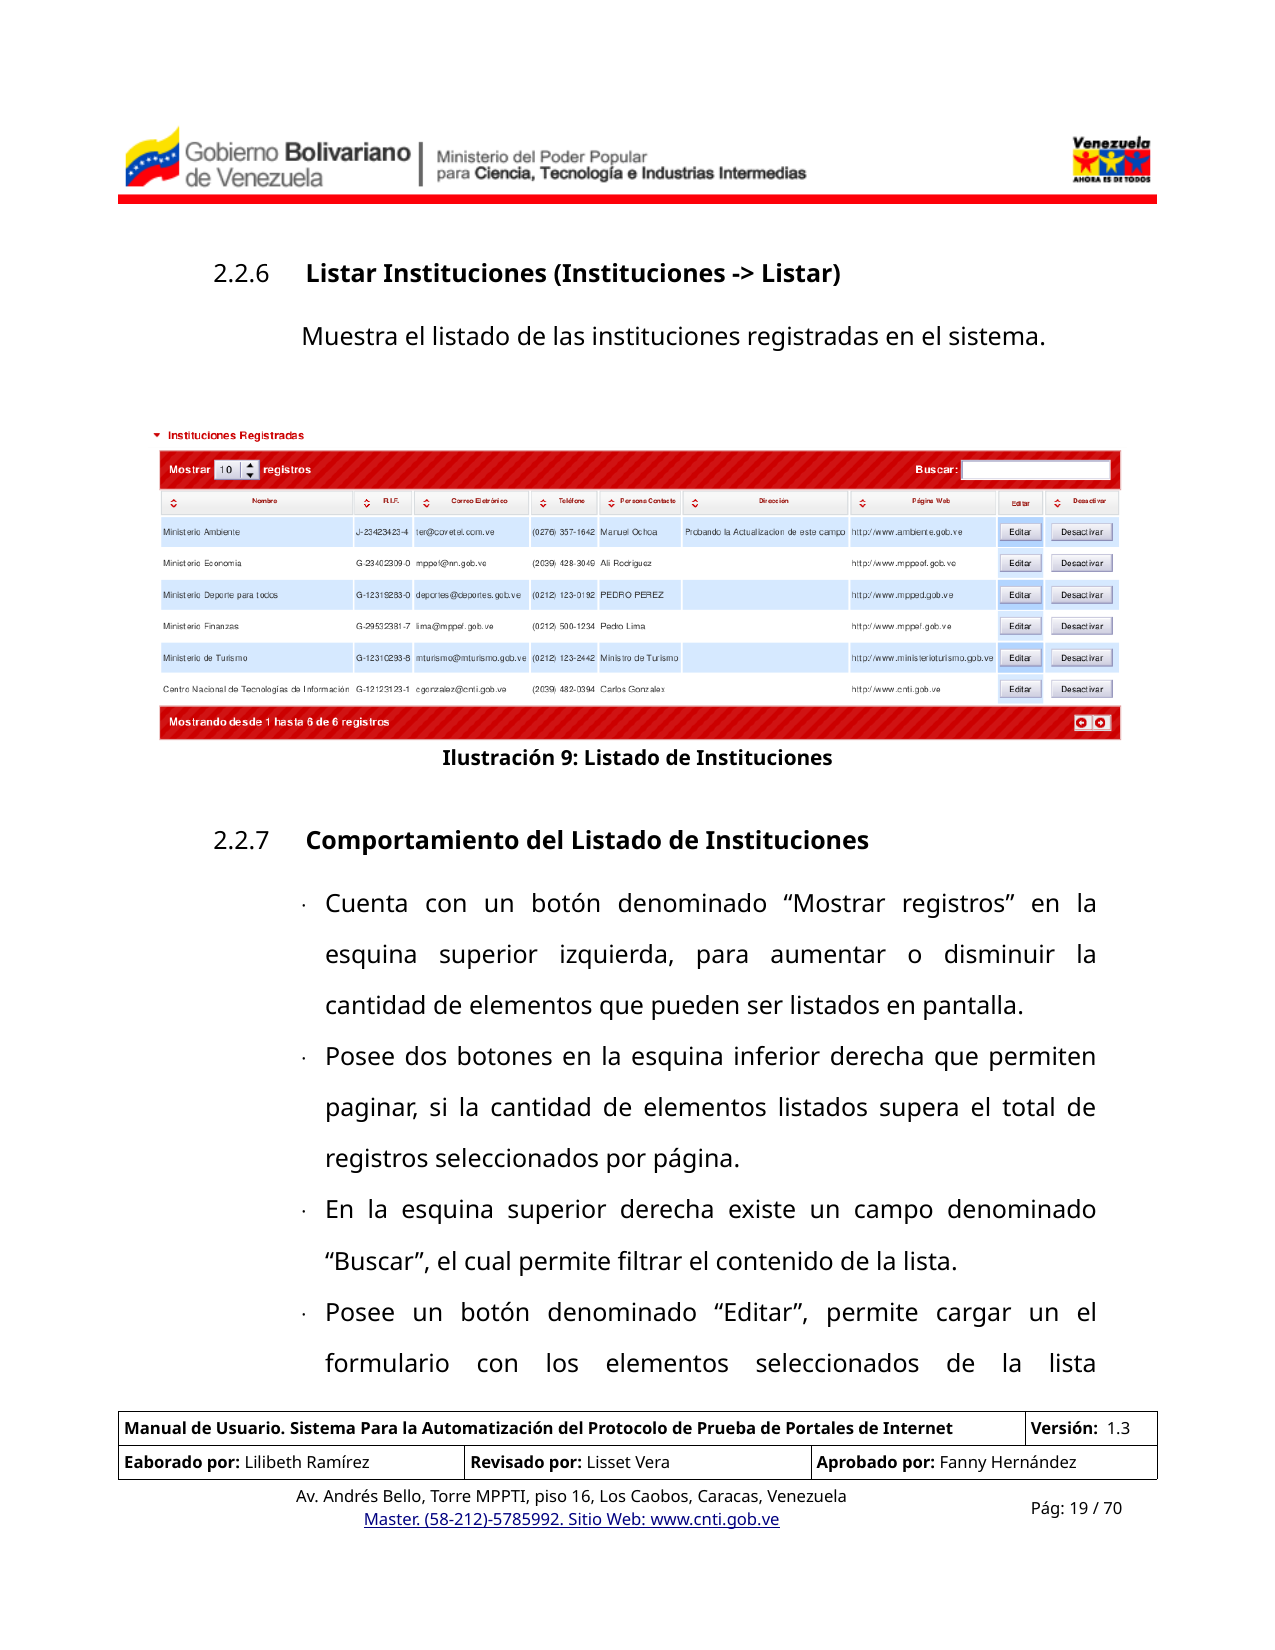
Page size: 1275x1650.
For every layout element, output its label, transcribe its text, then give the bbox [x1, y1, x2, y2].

subtitle Comportamiento del Listado de Instituciones [118, 823, 1157, 857]
list Posee dos botones en la esquina inferior derecha que permiten paginar, si la cantidad de elementos listados supera el total de registros seleccionados por página. [301, 1039, 1098, 1175]
list Posee un botón denominado “Editar”, permite cargar un el formulario con los elementos seleccionados de la lista [301, 1294, 1098, 1379]
picture [148, 427, 1127, 743]
text Muestra el listado de las instituciones registradas en el sistema. [301, 318, 1098, 352]
list En la esquina superior derecha existe un campo denominado “Buscar”, el cual permite filtrar el contenido de la lista. [301, 1192, 1098, 1277]
list Cuenta con un botón denominado “Mostrar registros” en la esquina superior izquierda, para aumentar o disminuir la cantidad de elementos que pueden ser listados en pantalla. [301, 886, 1098, 1022]
text Ilustración 9: Listado de Instituciones [148, 743, 1127, 771]
picture [118, 118, 1157, 204]
subtitle Listar Instituciones (Instituciones -> Listar) [118, 255, 1157, 289]
